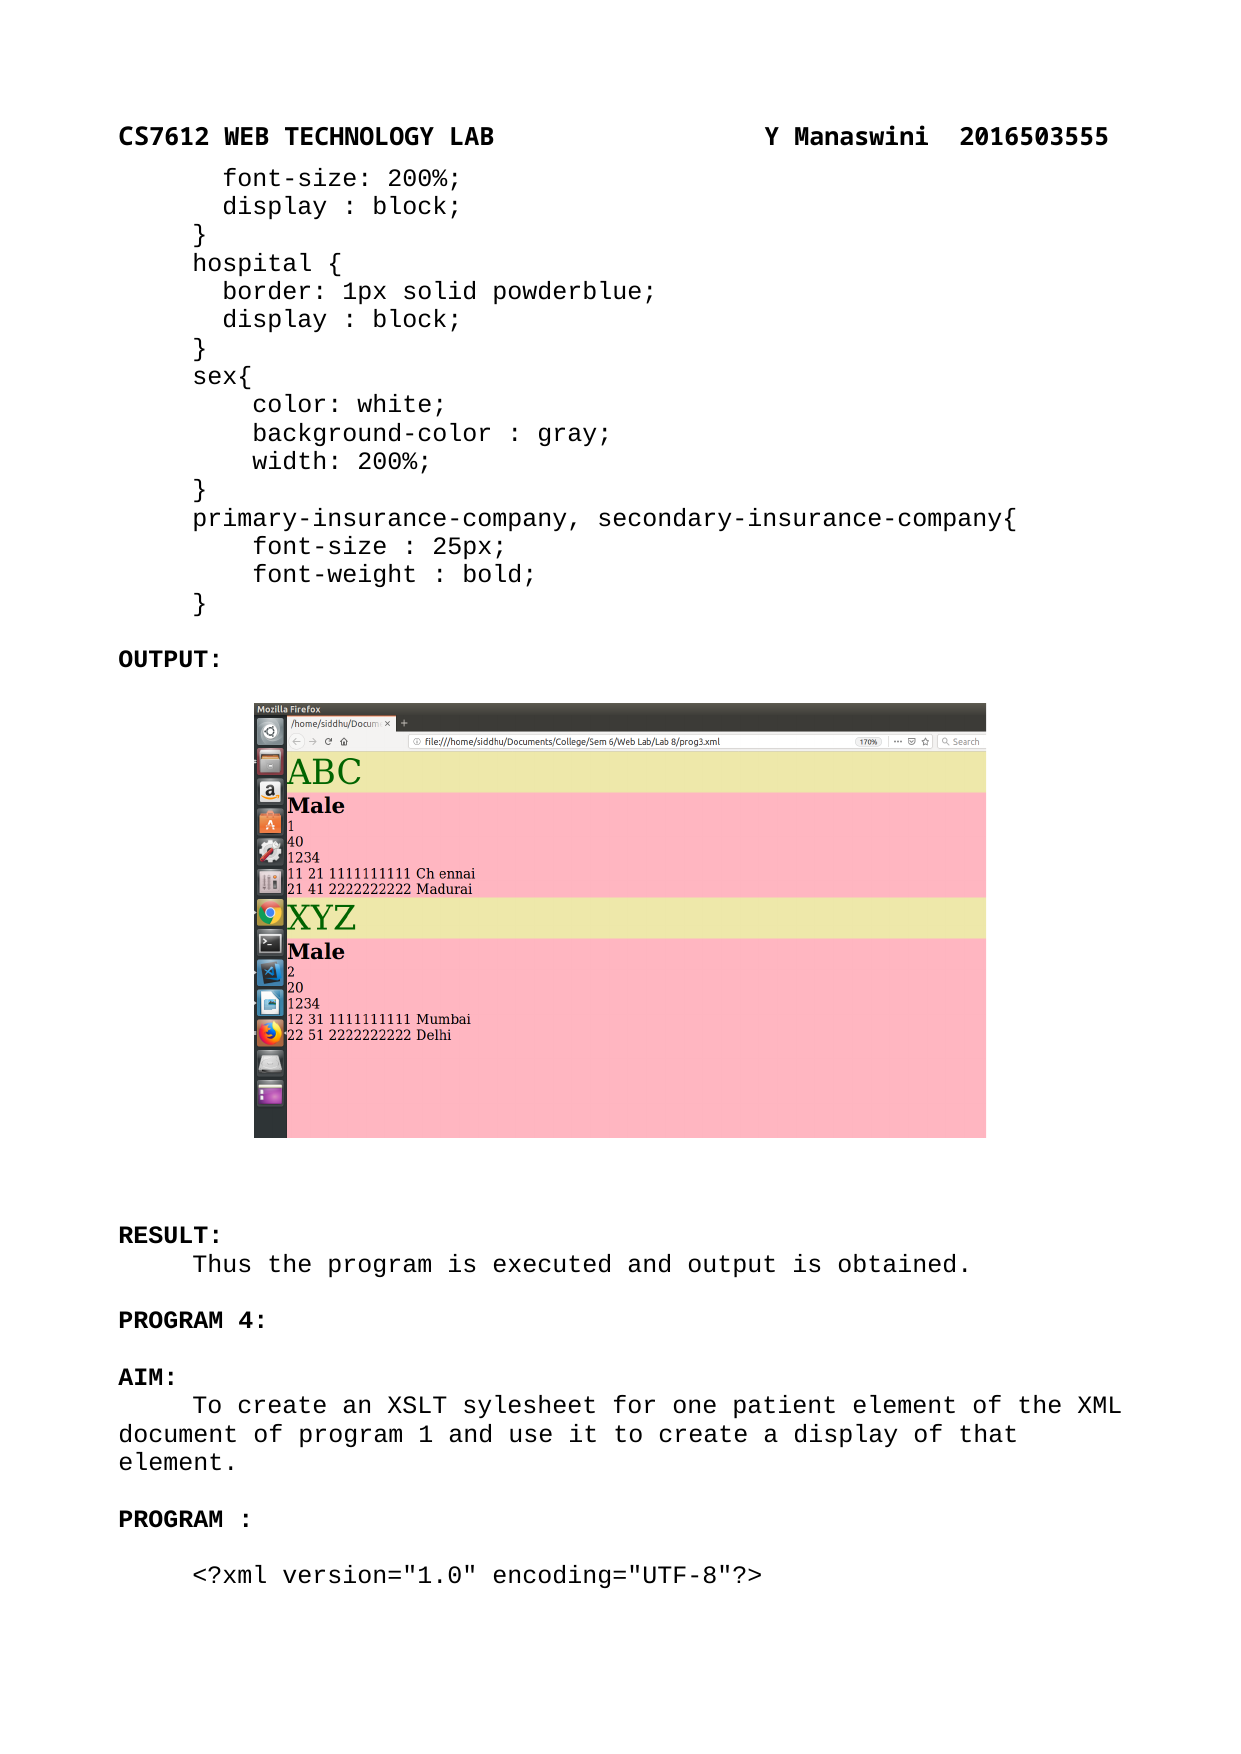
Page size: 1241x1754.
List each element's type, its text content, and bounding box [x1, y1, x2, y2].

text } [192, 590, 1122, 619]
text To create an XSLT sylesheet for one patient element of the XML document of program 1 and use it to create a display of that element. [118, 1393, 1122, 1478]
text <?xml version="1.0" encoding="UTF-8"?> [192, 1563, 1122, 1591]
text font-weight : bold; [192, 562, 1122, 590]
text OUTPUT: [118, 647, 1122, 675]
text primary-insurance-company, secondary-insurance-company{ [192, 505, 1122, 534]
picture [254, 703, 987, 1138]
text Thus the program is executed and output is obtained. [118, 1251, 1122, 1280]
text font-size : 25px; [192, 534, 1122, 562]
text border: 1px solid powderblue; [192, 279, 1122, 307]
text hospital { [192, 250, 1122, 279]
text } [192, 477, 1122, 505]
text } [192, 335, 1122, 364]
text } [192, 222, 1122, 250]
text color: white; [192, 392, 1122, 420]
text RESULT: [118, 1223, 1122, 1251]
text PROGRAM 4: [118, 1308, 1122, 1336]
text display : block; [192, 194, 1122, 222]
text PROGRAM : [118, 1506, 1122, 1535]
text display : block; [192, 307, 1122, 335]
text AIM: [118, 1365, 1122, 1393]
text background-color : gray; [192, 420, 1122, 449]
text font-size: 200%; [192, 165, 1122, 194]
text width: 200%; [192, 449, 1122, 477]
text sex{ [192, 364, 1122, 392]
